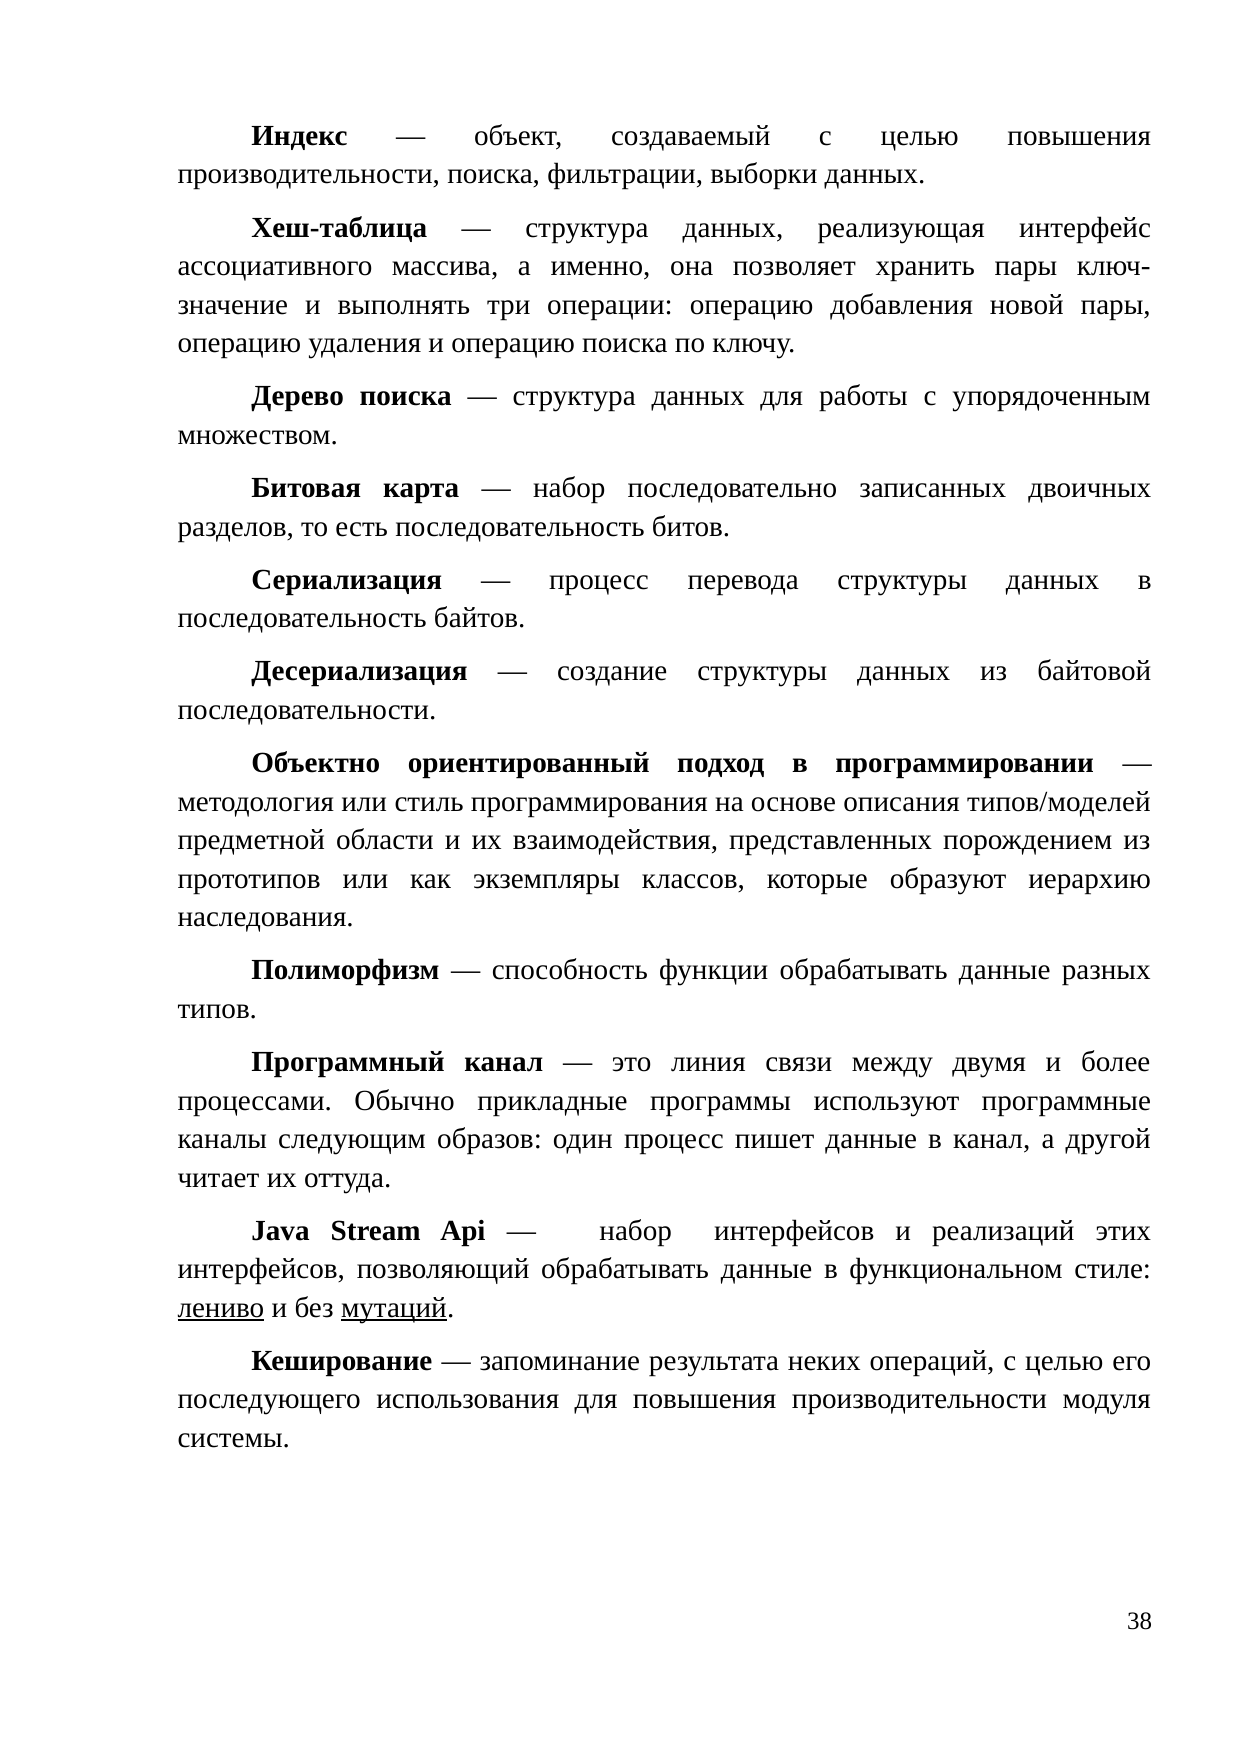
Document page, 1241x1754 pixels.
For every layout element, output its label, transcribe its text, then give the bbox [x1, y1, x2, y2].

text Хеш-таблица — структура данных, реализующая интерфейс ассоциативного массива, а именно, она позволяет хранить пары ключ-значение и выполнять три операции: операцию добавления новой пары, операцию удаления и операцию поиска по ключу. [177, 210, 1152, 359]
text Java Stream Api — набор интерфейсов и реализаций этих интерфейсов, позволяющий обрабатывать данные в функциональном стиле: лениво и без мутаций. [177, 1213, 1152, 1323]
text Программный канал — это линия связи между двумя и более процессами. Обычно прикладные программы используют программные каналы следующим образов: один процесс пишет данные в канал, а другой читает их оттуда. [177, 1044, 1152, 1193]
text Битовая карта — набор последовательно записанных двоичных разделов, то есть последовательность битов. [177, 470, 1152, 542]
text Десериализация — создание структуры данных из байтовой последовательности. [177, 653, 1152, 726]
text Кеширование — запоминание результата неких операций, с целью его последующего использования для повышения производительности модуля системы. [177, 1343, 1152, 1454]
text Дерево поиска — структура данных для работы с упорядоченным множеством. [177, 378, 1152, 451]
text Полиморфизм — способность функции обрабатывать данные разных типов. [177, 952, 1152, 1024]
text Сериализация — процесс перевода структуры данных в последовательность байтов. [177, 562, 1152, 634]
text Объектно ориентированный подход в программировании — методология или стиль программирования на основе описания типов/моделей предметной области и их взаимодействия, представленных порождением из прототипов или как экземпляры классов, которые образуют иерархию наследования. [177, 745, 1152, 933]
text Индекс — объект, создаваемый с целью повышения производительности, поиска, фильтрации, выборки данных. [177, 118, 1152, 190]
